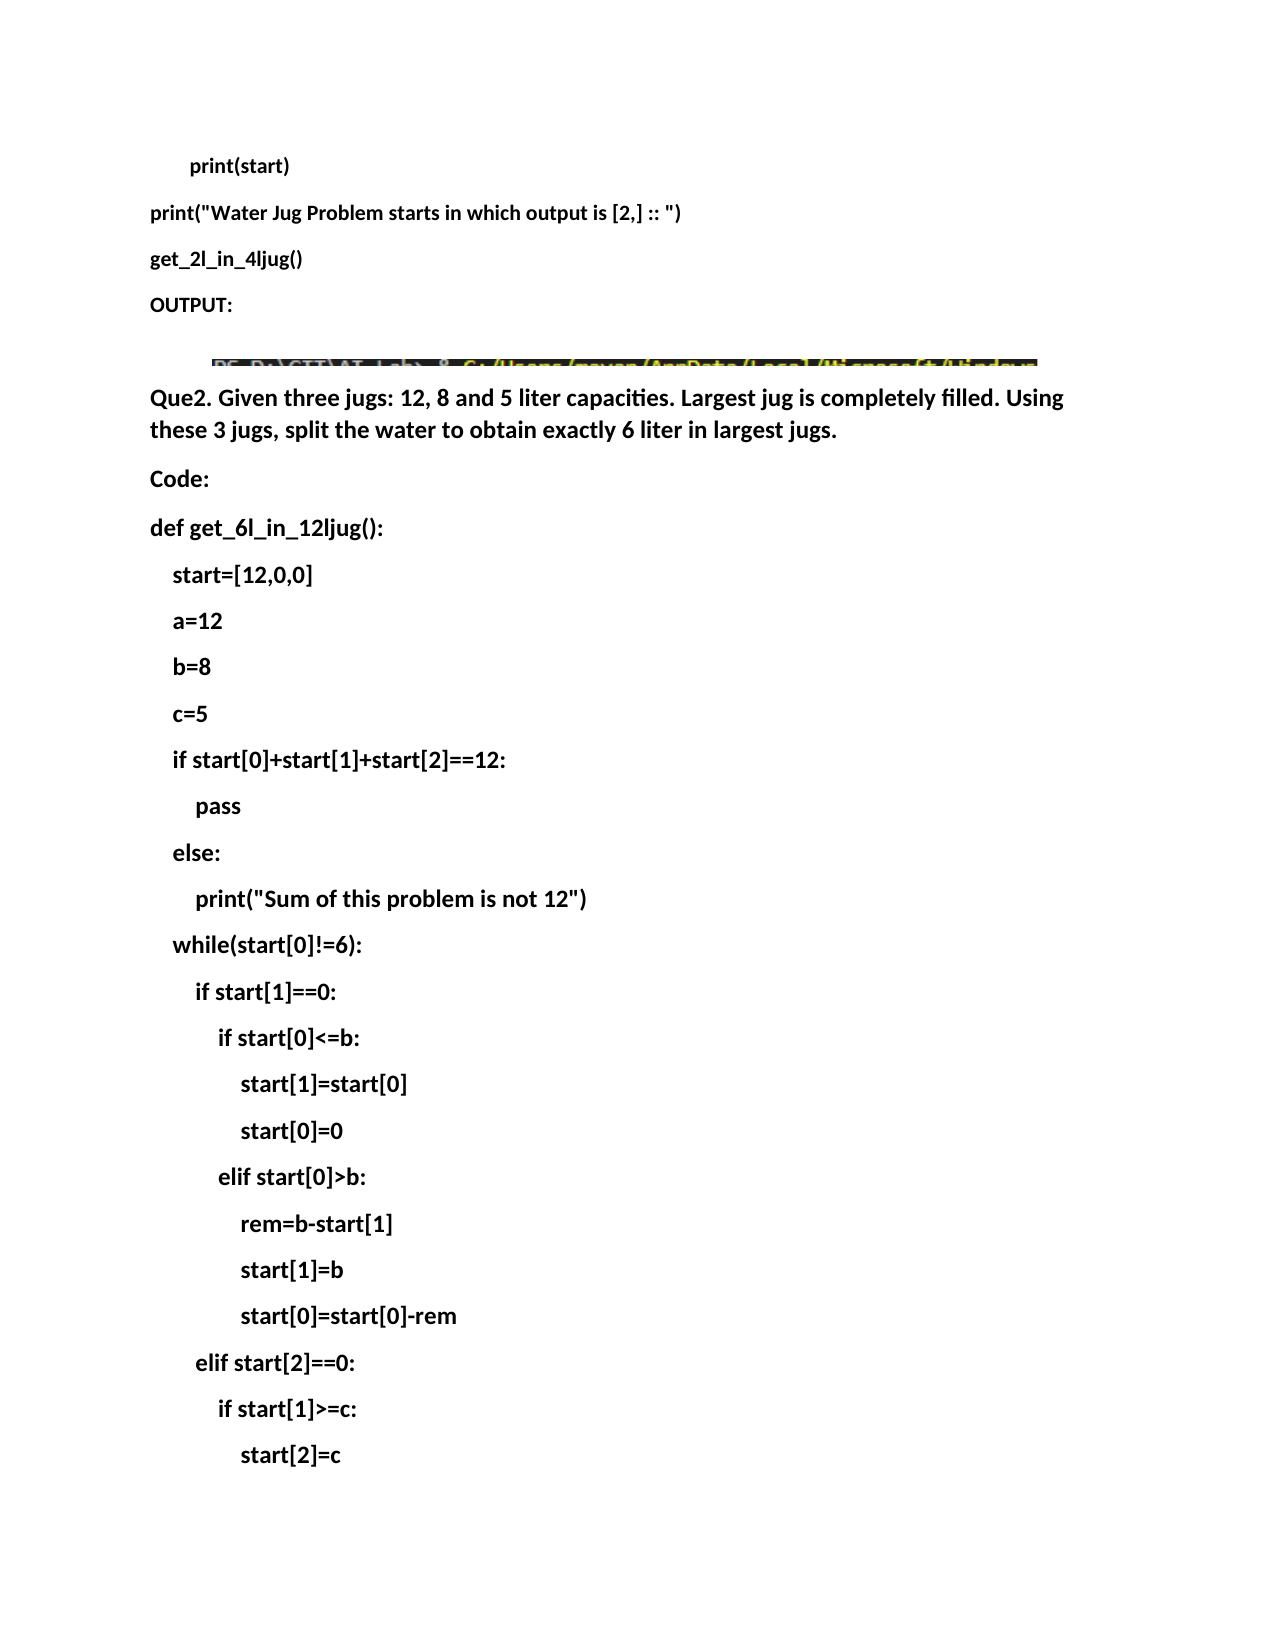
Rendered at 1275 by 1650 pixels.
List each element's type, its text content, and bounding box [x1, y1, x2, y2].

text start[0]=0 [150, 1116, 1125, 1145]
text a=12 [150, 606, 1125, 635]
text c=5 [150, 698, 1125, 728]
text elif start[0]>b: [150, 1162, 1125, 1192]
text if start[0]+start[1]+start[2]==12: [150, 745, 1125, 774]
text OUTPUT: [150, 289, 1125, 319]
text if start[0]<=b: [150, 1023, 1125, 1052]
text if start[1]==0: [150, 976, 1125, 1006]
text start=[12,0,0] [150, 559, 1125, 589]
text print("Sum of this problem is not 12") [150, 884, 1125, 913]
text def get_6l_in_12ljug(): [150, 513, 1125, 543]
text start[1]=start[0] [150, 1069, 1125, 1099]
text if start[1]>=c: [150, 1394, 1125, 1423]
text start[2]=c [150, 1440, 1125, 1470]
text while(start[0]!=6): [150, 930, 1125, 960]
text start[1]=b [150, 1254, 1125, 1284]
text print(start) [150, 150, 1125, 180]
text elif start[2]==0: [150, 1347, 1125, 1377]
text rem=b-start[1] [150, 1208, 1125, 1238]
text Que2. Given three jugs: 12, 8 and 5 liter capacities. Largest jug is completely filled. Using these 3 jugs, split the water to obtain exactly 6 liter in largest jugs. [150, 382, 1125, 445]
text else: [150, 837, 1125, 867]
text Code: [150, 464, 1125, 494]
text get_2l_in_4ljug() [150, 243, 1125, 272]
text print("Water Jug Problem starts in which output is [2,] :: ") [150, 196, 1125, 226]
text start[0]=start[0]-rem [150, 1301, 1125, 1331]
text pass [150, 791, 1125, 821]
text b=8 [150, 652, 1125, 682]
